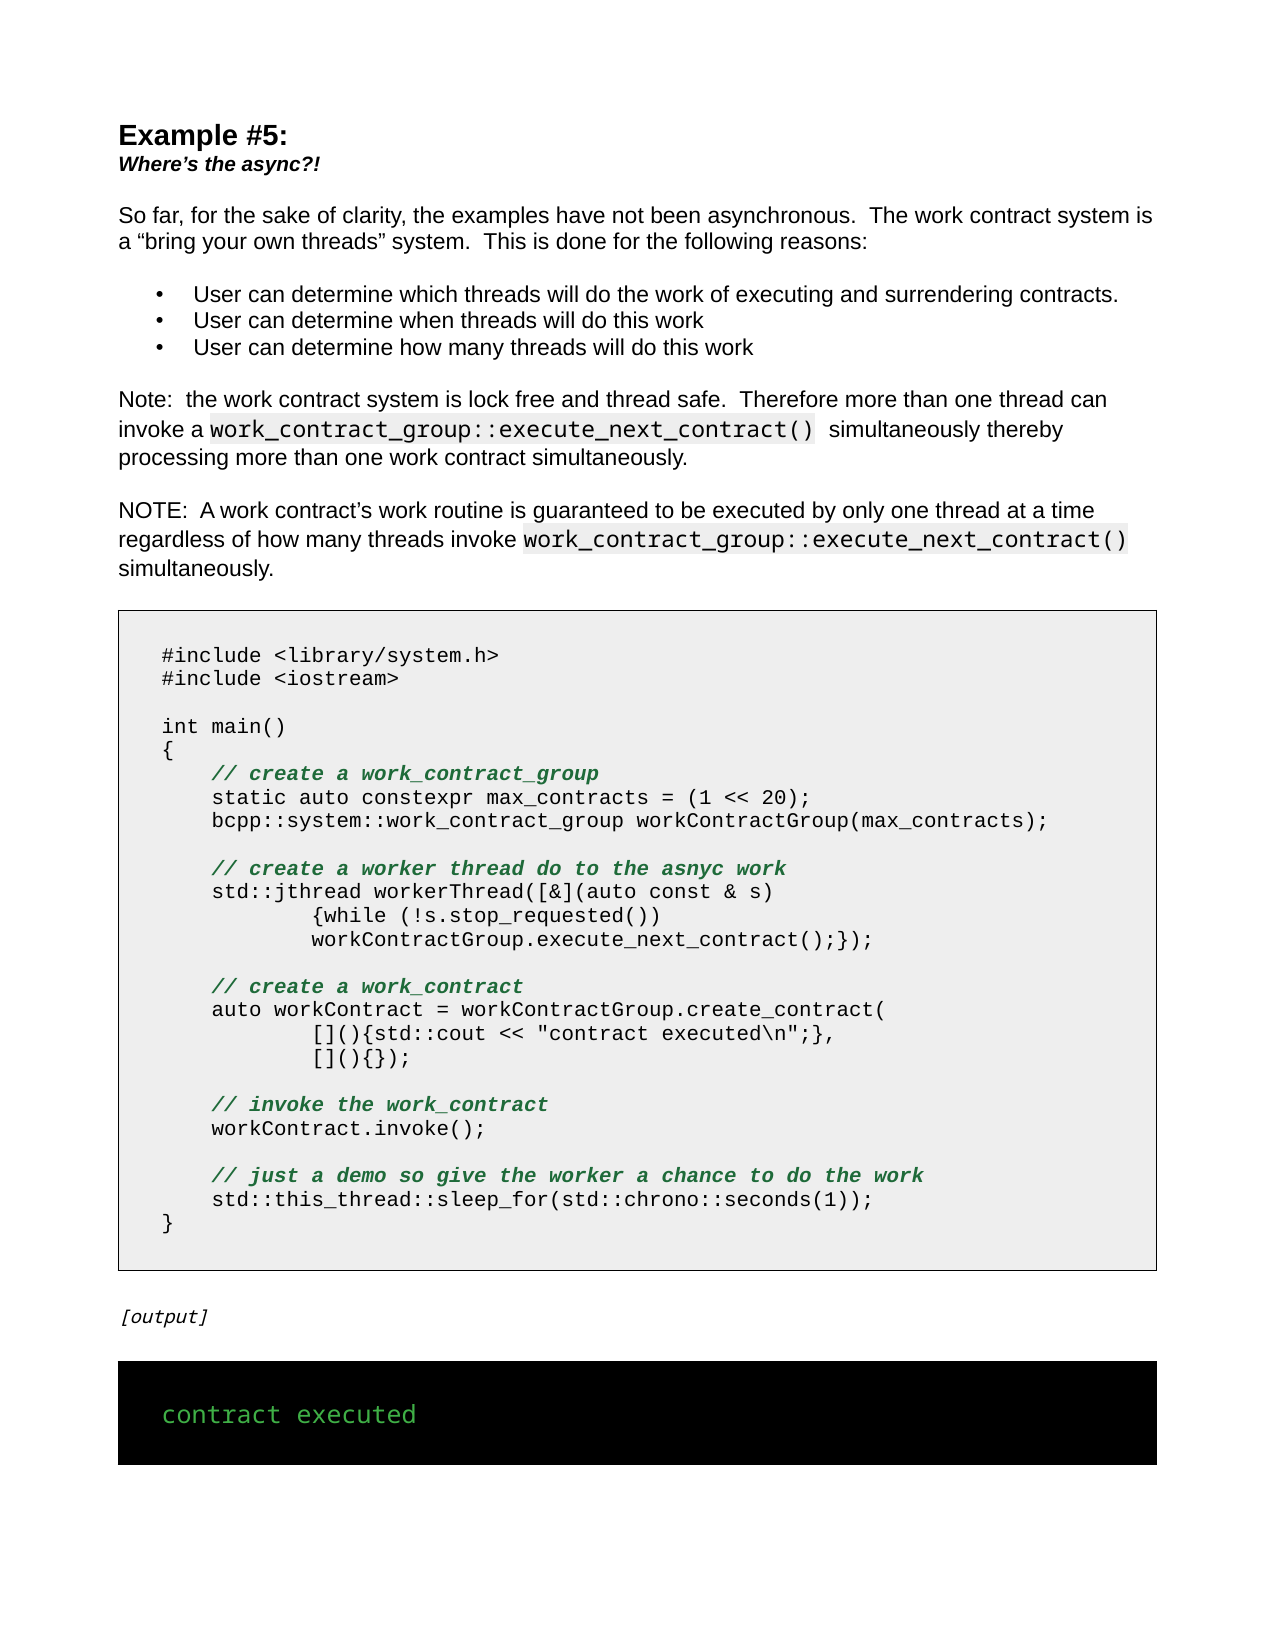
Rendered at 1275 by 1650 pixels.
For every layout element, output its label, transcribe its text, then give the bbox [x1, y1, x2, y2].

list Note: the work contract system is lock free and thread safe. Therefore more than one thread can [118, 386, 1157, 413]
list User can determine when threads will do this work [156, 307, 1157, 334]
table_header contract executed [119, 1362, 1156, 1464]
text Example #5: Where’s the async?! So far, for the sake of clarity, the examples have not been asynchronous. The work contract system is a “bring your own threads” system. This is done for the following reasons: [118, 118, 1157, 255]
table_header #include <library/system.h> #include <iostream> int main() { // create a work_contract_group static auto constexpr max_contracts = (1 << 20); bcpp::system::work_contract_group workContractGroup(max_contracts); // create a worker thread do to the asnyc work std::jthread workerThread([&](auto const & s) {while (!s.stop_requested()) workContractGroup.execute_next_contract();}); // create a work_contract auto workContract = workContractGroup.create_contract( [](){std::cout << "contract executed\n";}, [](){}); // invoke the work_contract workContract.invoke(); // just a demo so give the worker a chance to do the work std::this_thread::sleep_for(std::chrono::seconds(1)); } [119, 611, 1156, 1270]
list User can determine how many threads will do this work [156, 334, 1157, 360]
list NOTE: A work contract’s work routine is guaranteed to be executed by only one thread at a time regardless of how many threads invoke work_contract_group::execute_next_contract() simultaneously. [118, 471, 1157, 610]
list User can determine which threads will do the work of executing and surrendering contracts. [156, 281, 1157, 307]
list invoke a work_contract_group::execute_next_contract() simultaneously thereby processing more than one work contract simultaneously. [118, 413, 1157, 471]
text [output] [118, 1277, 1157, 1355]
